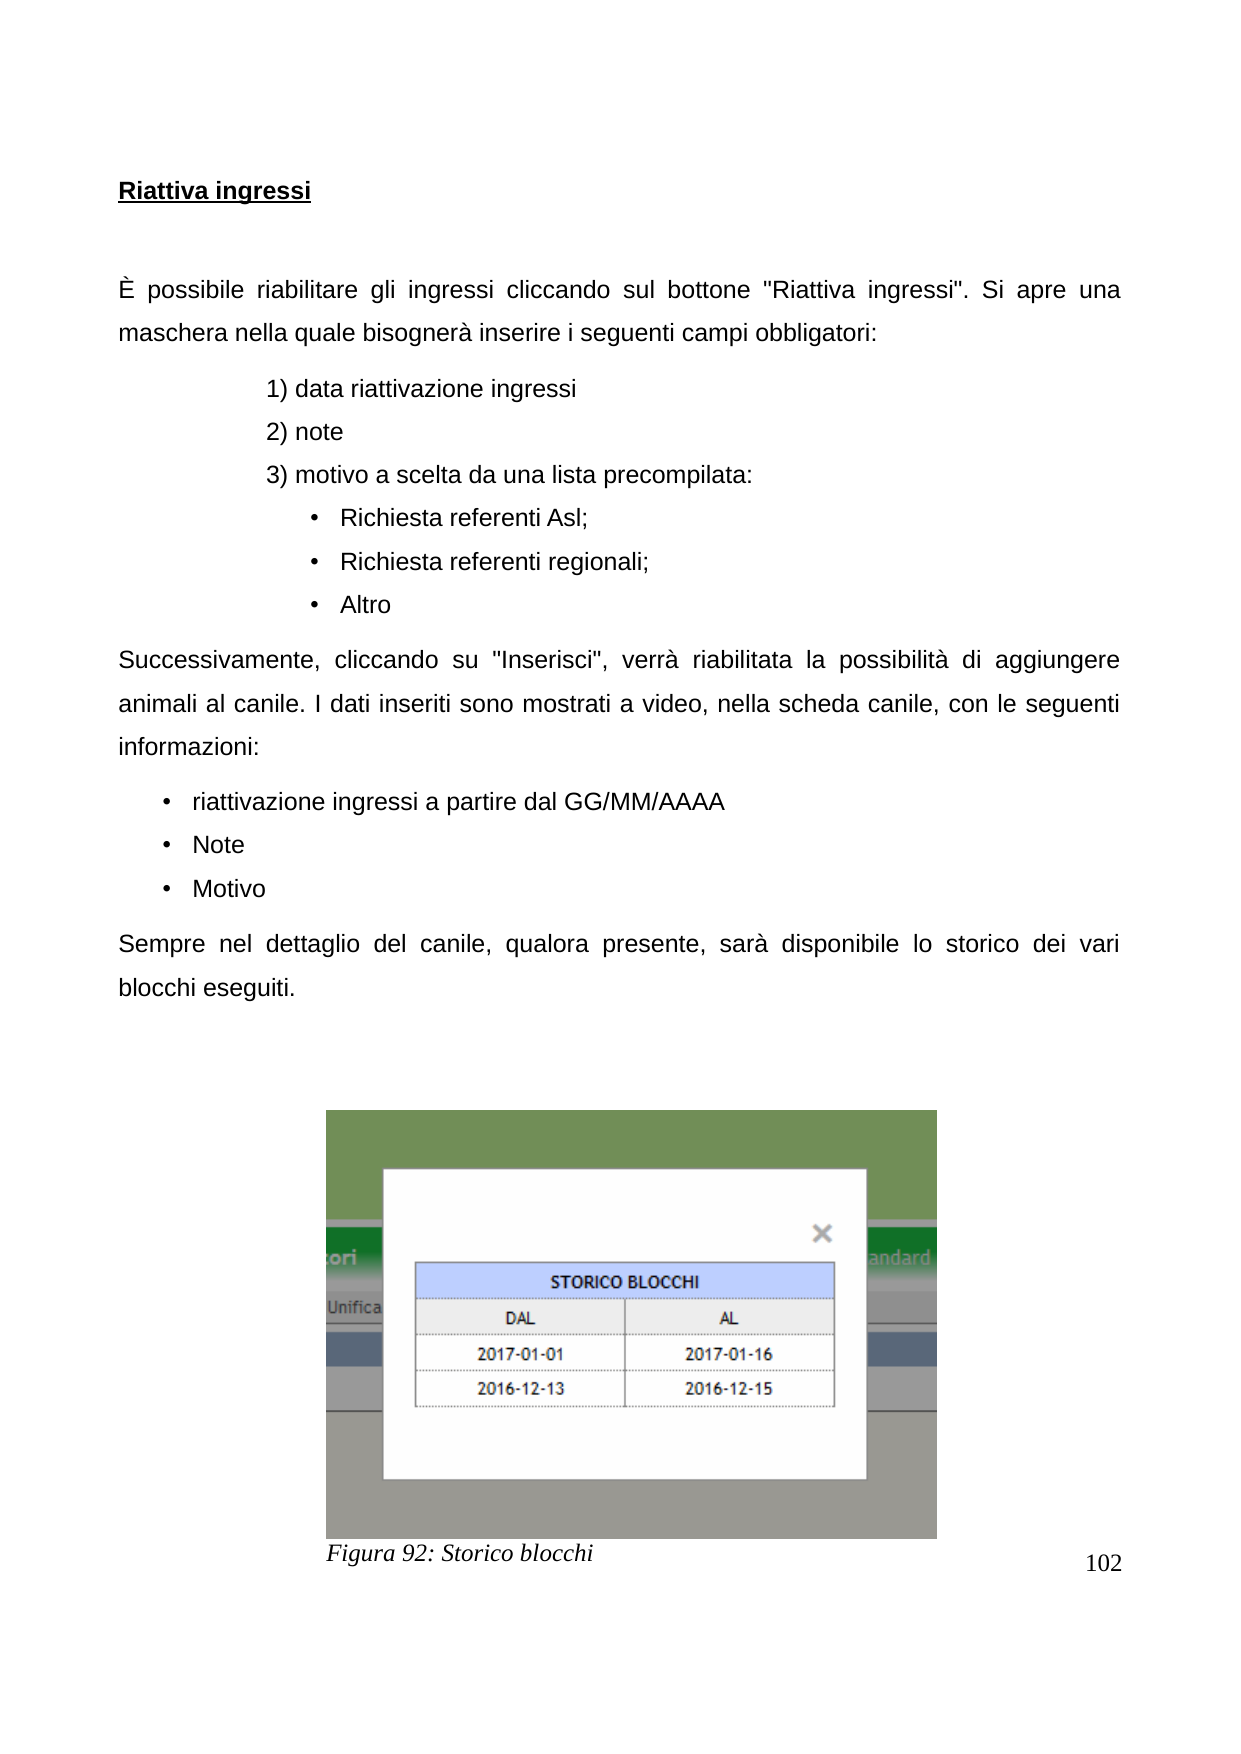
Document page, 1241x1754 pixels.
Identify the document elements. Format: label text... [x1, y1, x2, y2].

text Riattiva ingressi [118, 176, 1122, 205]
text Figura 92: Storico blocchi [326, 1539, 937, 1567]
picture [326, 1110, 937, 1539]
list 3) motivo a scelta da una lista precompilata: [236, 460, 1122, 489]
list Richiesta referenti Asl; [310, 503, 1122, 532]
list 1) data riattivazione ingressi [236, 374, 1122, 403]
text È possibile riabilitare gli ingressi cliccando sul bottone "Riattiva ingressi". Si apre una maschera nella quale bisognerà inserire i seguenti campi obbligatori: [118, 232, 1122, 347]
list 2) note [236, 417, 1122, 446]
list riattivazione ingressi a partire dal GG/MM/AAAA [162, 787, 1122, 816]
text Sempre nel dettaglio del canile, qualora presente, sarà disponibile lo storico dei vari blocchi eseguiti. [118, 929, 1122, 1001]
list Richiesta referenti regionali; [310, 546, 1122, 575]
list Note [162, 831, 1122, 859]
text Successivamente, cliccando su "Inserisci", verrà riabilitata la possibilità di aggiungere animali al canile. I dati inseriti sono mostrati a video, nella scheda canile, con le seguenti informazioni: [118, 645, 1122, 760]
list Altro [310, 590, 1122, 618]
list Motivo [162, 874, 1122, 903]
